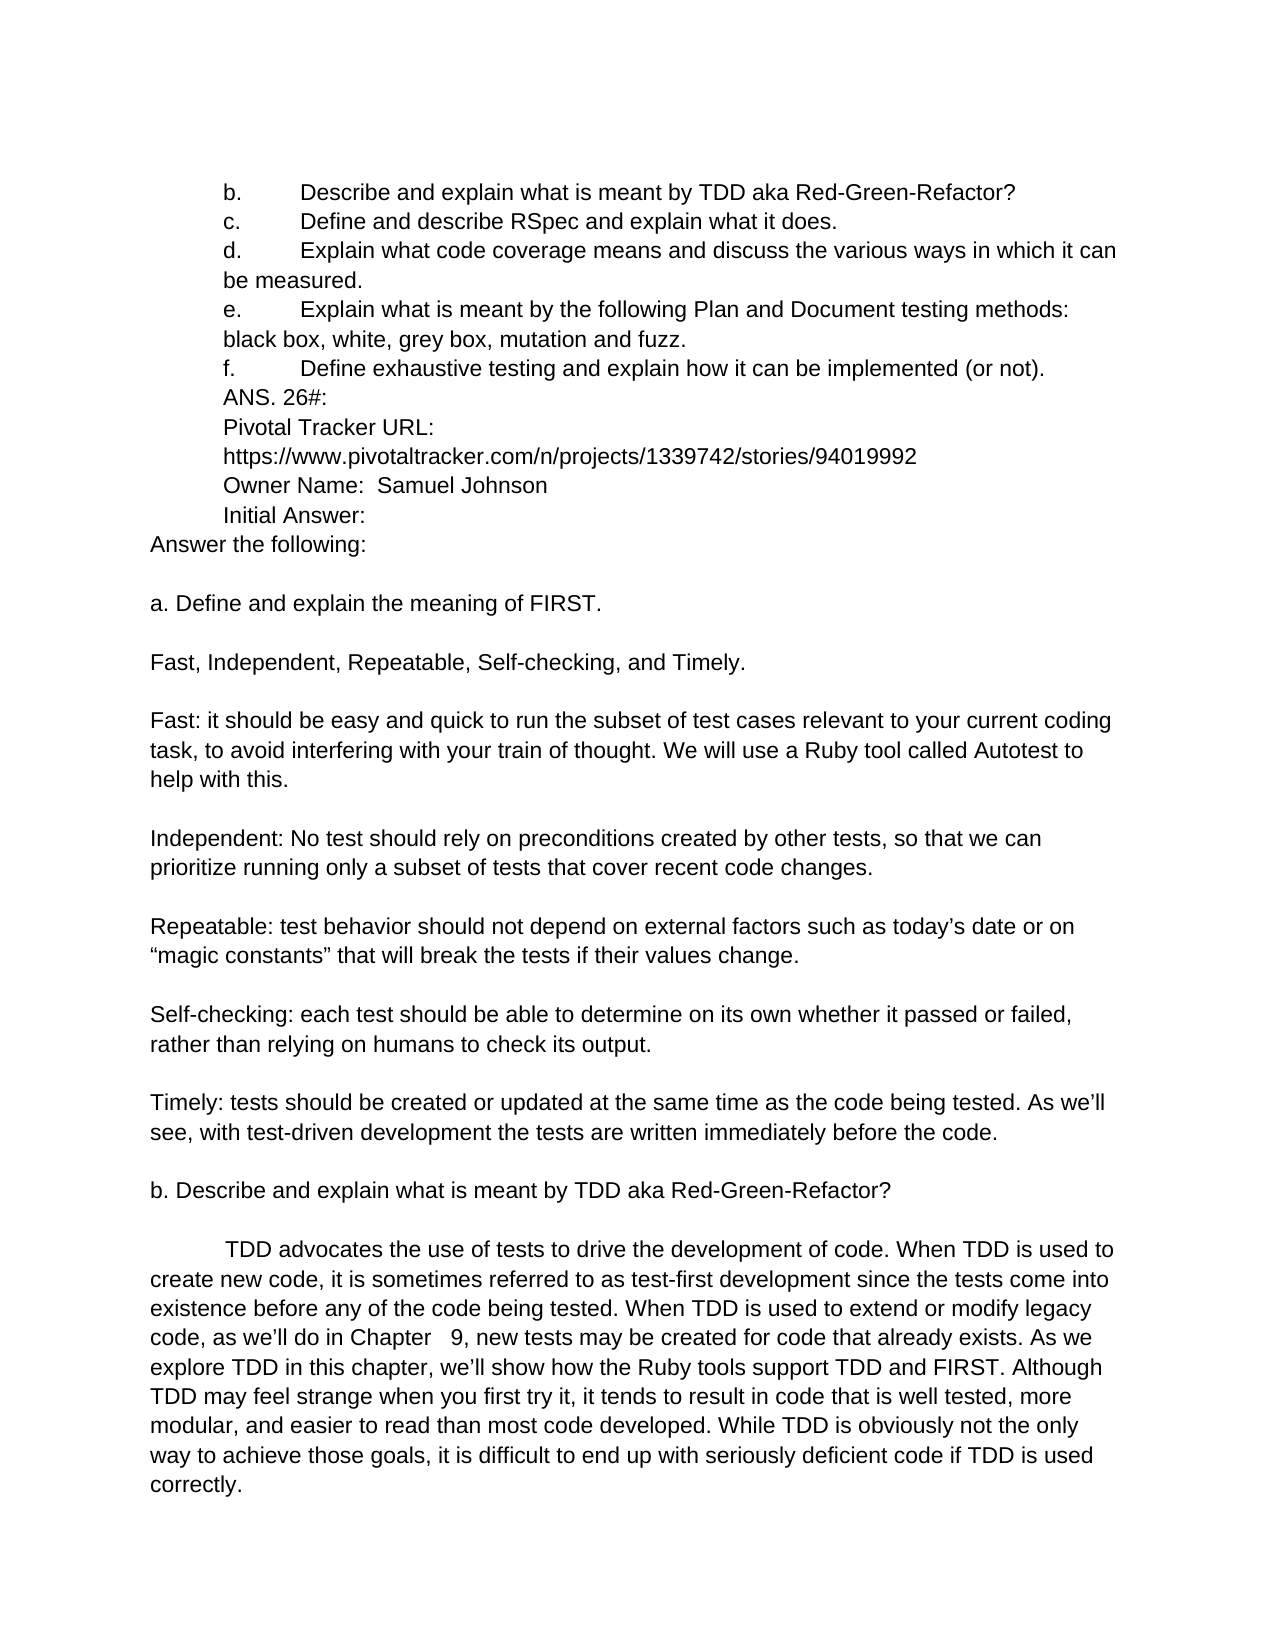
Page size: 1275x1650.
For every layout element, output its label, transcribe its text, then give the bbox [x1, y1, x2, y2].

text b. Describe and explain what is meant by TDD aka Red-Green-Refactor? [150, 1178, 1125, 1204]
text TDD advocates the use of tests to drive the development of code. When TDD is used to create new code, it is sometimes referred to as test-first development since the tests come into existence before any of the code being tested. When TDD is used to extend or modify legacy code, as we’ll do in Chapter 9, new tests may be created for code that already exists. As we explore TDD in this chapter, we’ll show how the Ruby tools support TDD and FIRST. Although TDD may feel strange when you first try it, it tends to result in code that is well tested, more modular, and easier to read than most code developed. While TDD is obviously not the only way to achieve those goals, it is difficult to end up with seriously deficient code if TDD is used correctly. [150, 1237, 1125, 1498]
text Independent: No test should rely on preconditions created by other tests, so that we can prioritize running only a subset of tests that cover recent code changes. [150, 826, 1125, 881]
text Answer the following: [150, 532, 1125, 558]
text Fast, Independent, Repeatable, Self-checking, and Timely. [150, 649, 1125, 675]
text d. Explain what code coverage means and discuss the various ways in which it can be measured. [223, 238, 1125, 293]
text ANS. 26#: [223, 385, 1125, 411]
text Fast: it should be easy and quick to run the subset of test cases relevant to your current coding task, to avoid interfering with your train of thought. We will use a Ruby tool called Autotest to help with this. [150, 708, 1125, 793]
text Initial Answer: [223, 503, 1125, 528]
text f. Define exhaustive testing and explain how it can be implemented (or not). [223, 356, 1125, 381]
text Owner Name: Samuel Johnson [223, 473, 1125, 499]
text Repeatable: test behavior should not depend on external factors such as today’s date or on “magic constants” that will break the tests if their values change. [150, 914, 1125, 969]
text Self-checking: each test should be able to determine on its own whether it passed or failed, rather than relying on humans to check its output. [150, 1002, 1125, 1057]
text Pivotal Tracker URL: https://www.pivotaltracker.com/n/projects/1339742/stories/94019992 [223, 414, 1125, 469]
text c. Define and describe RSpec and explain what it does. [223, 209, 1125, 234]
text e. Explain what is meant by the following Plan and Document testing methods: black box, white, grey box, mutation and fuzz. [223, 297, 1125, 352]
text a. Define and explain the meaning of FIRST. [150, 591, 1125, 616]
text Timely: tests should be created or updated at the same time as the code being tested. As we’ll see, with test-driven development the tests are written immediately before the code. [150, 1090, 1125, 1145]
text b. Describe and explain what is meant by TDD aka Red-Green-Refactor? [223, 179, 1125, 205]
